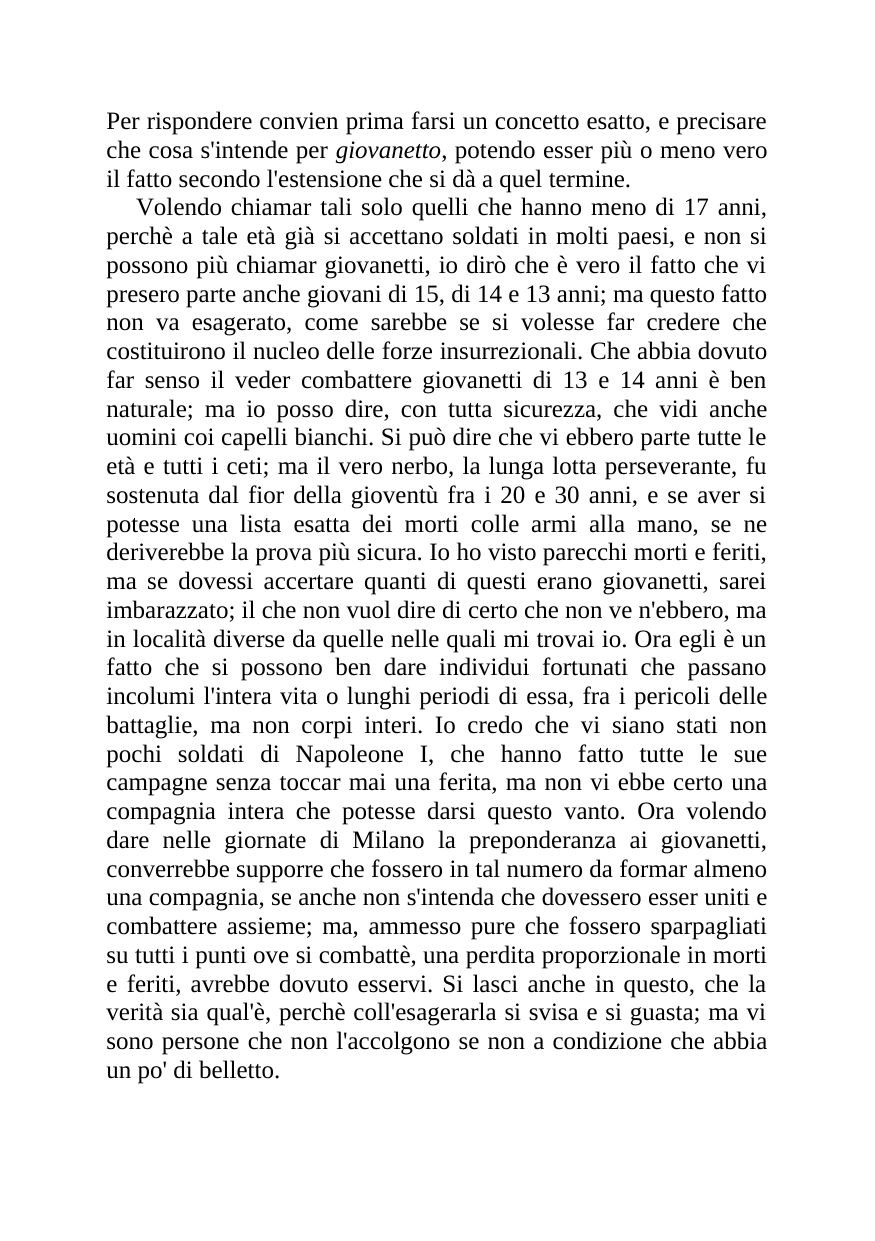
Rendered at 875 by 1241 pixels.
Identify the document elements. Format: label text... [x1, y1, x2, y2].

text Per rispondere convien prima farsi un concetto esatto, e precisare che cosa s'intende per giovanetto, potendo esser più o meno vero il fatto secondo l'estensione che si dà a quel termine. [106, 106, 768, 192]
text Volendo chiamar tali solo quelli che hanno meno di 17 anni, perchè a tale età già si accettano soldati in molti paesi, e non si possono più chiamar giovanetti, io dirò che è vero il fatto che vi presero parte anche giovani di 15, di 14 e 13 anni; ma questo fatto non va esagerato, come sarebbe se si volesse far credere che costituirono il nucleo delle forze insurrezionali. Che abbia dovuto far senso il veder combattere giovanetti di 13 e 14 anni è ben naturale; ma io posso dire, con tutta sicurezza, che vidi anche uomini coi capelli bianchi. Si può dire che vi ebbero parte tutte le età e tutti i ceti; ma il vero nerbo, la lunga lotta perseverante, fu sostenuta dal fior della gioventù fra i 20 e 30 anni, e se aver si potesse una lista esatta dei morti colle armi alla mano, se ne deriverebbe la prova più sicura. Io ho visto parecchi morti e feriti, ma se dovessi accertare quanti di questi erano giovanetti, sarei imbarazzato; il che non vuol dire di certo che non ve n'ebbero, ma in località diverse da quelle nelle quali mi trovai io. Ora egli è un fatto che si possono ben dare individui fortunati che passano incolumi l'intera vita o lunghi periodi di essa, fra i pericoli delle battaglie, ma non corpi interi. Io credo che vi siano stati non pochi soldati di Napoleone I, che hanno fatto tutte le sue campagne senza toccar mai una ferita, ma non vi ebbe certo una compagnia intera che potesse darsi questo vanto. Ora volendo dare nelle giornate di Milano la preponderanza ai giovanetti, converrebbe supporre che fossero in tal numero da formar almeno una compagnia, se anche non s'intenda che dovessero esser uniti e combattere assieme; ma, ammesso pure che fossero sparpagliati su tutti i punti ove si combattè, una perdita proporzionale in morti e feriti, avrebbe dovuto esservi. Si lasci anche in questo, che la verità sia qual'è, perchè coll'esagerarla si svisa e si guasta; ma vi sono persone che non l'accolgono se non a condizione che abbia un po' di belletto. [106, 192, 768, 1084]
